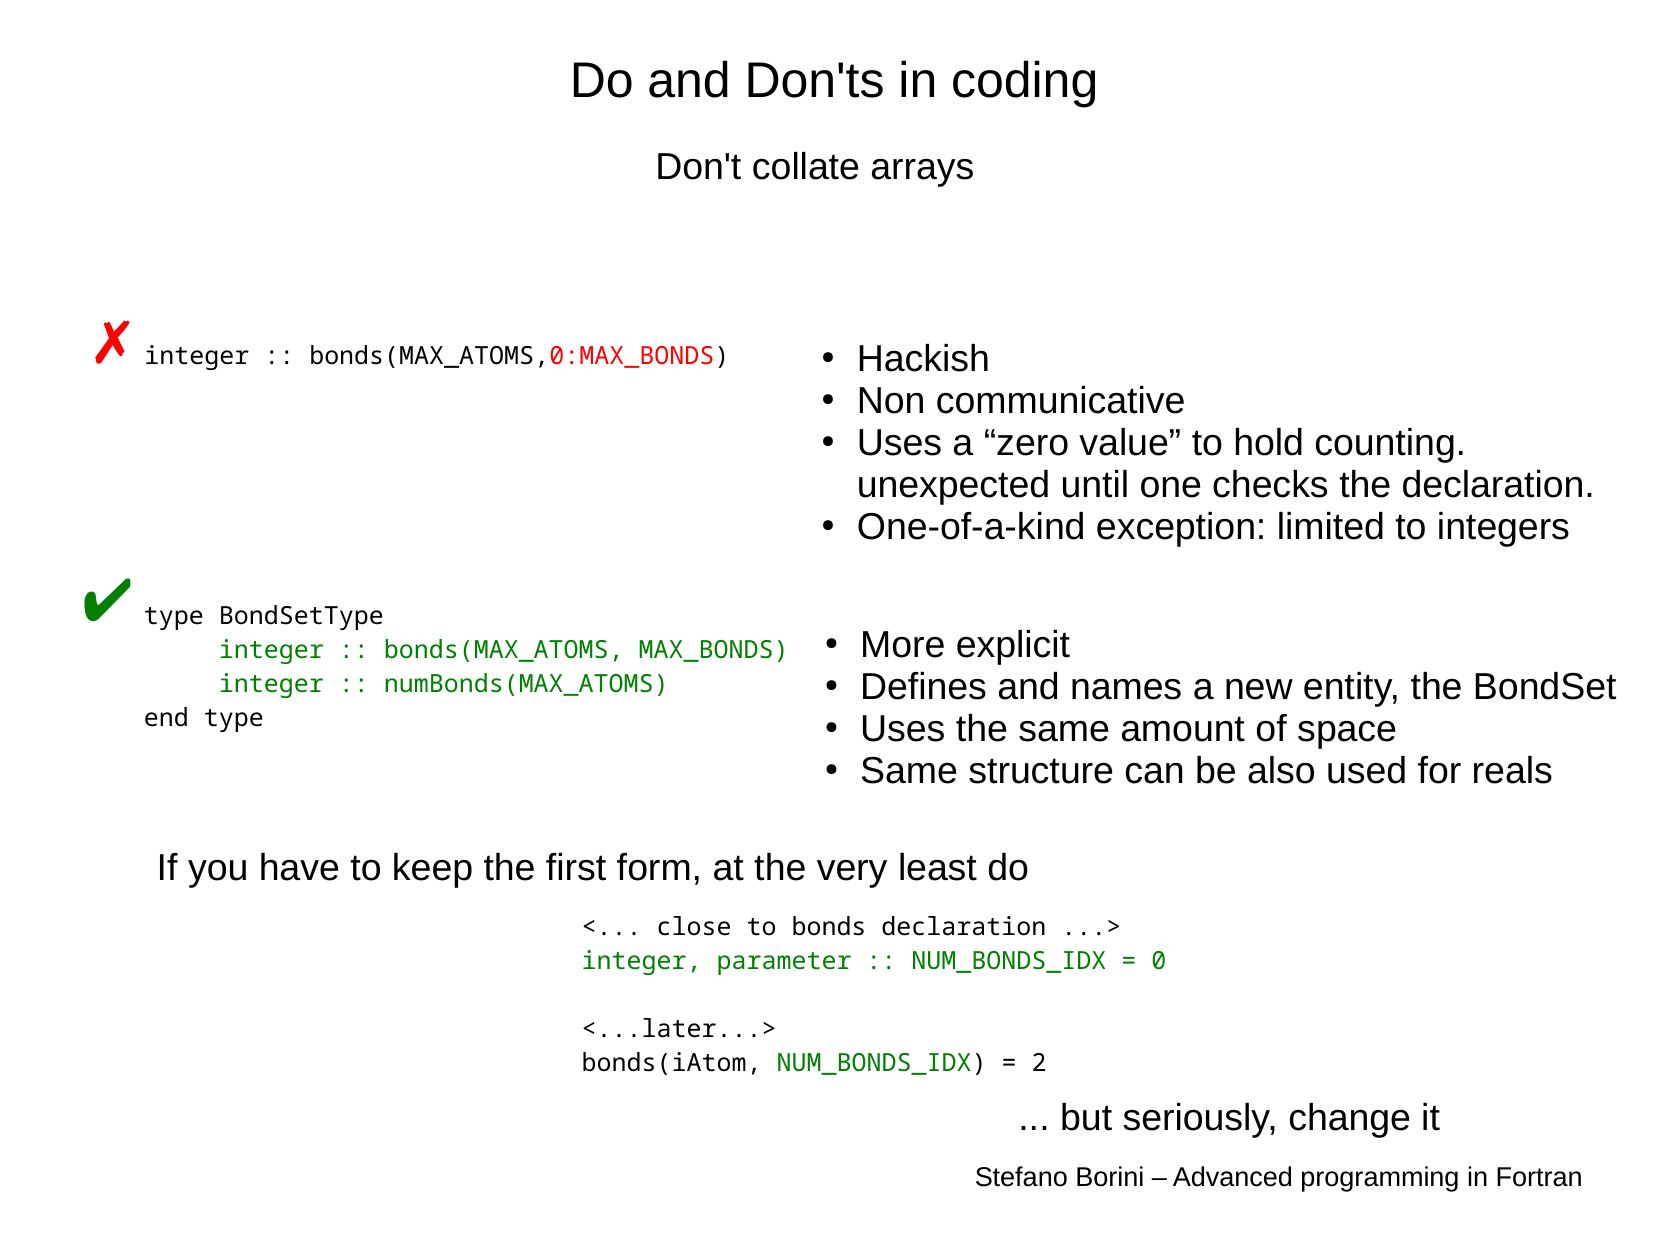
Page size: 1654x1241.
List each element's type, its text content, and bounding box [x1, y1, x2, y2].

text_box Do and Don'ts in coding [555, 44, 1126, 116]
text_box Hackish Non communicative Uses a “zero value” to hold counting. unexpected until one checks the declaration. One-of-a-kind exception: limited to integers [806, 330, 1612, 555]
text_box More explicit Defines and names a new entity, the BondSet Uses the same amount of space Same structure can be also used for reals [810, 616, 1634, 842]
text_box [81, 313, 169, 371]
text_box If you have to keep the first form, at the very least do [141, 838, 1045, 896]
text_box ... but seriously, change it [1003, 1088, 1456, 1146]
text_box Stefano Borini – Advanced programming in Fortran [960, 1154, 1598, 1201]
text_box [69, 573, 160, 646]
text_box type BondSetType integer :: bonds(MAX_ATOMS, MAX_BONDS) integer :: numBonds(MAX_ATOMS) end type [129, 590, 804, 731]
text_box integer :: bonds(MAX_ATOMS,0:MAX_BONDS) [129, 330, 745, 377]
text_box Don't collate arrays [640, 138, 991, 196]
text_box <... close to bonds declaration ...> integer, parameter :: NUM_BONDS_IDX = 0 <...later...> bonds(iAtom, NUM_BONDS_IDX) = 2 [566, 901, 1182, 1073]
